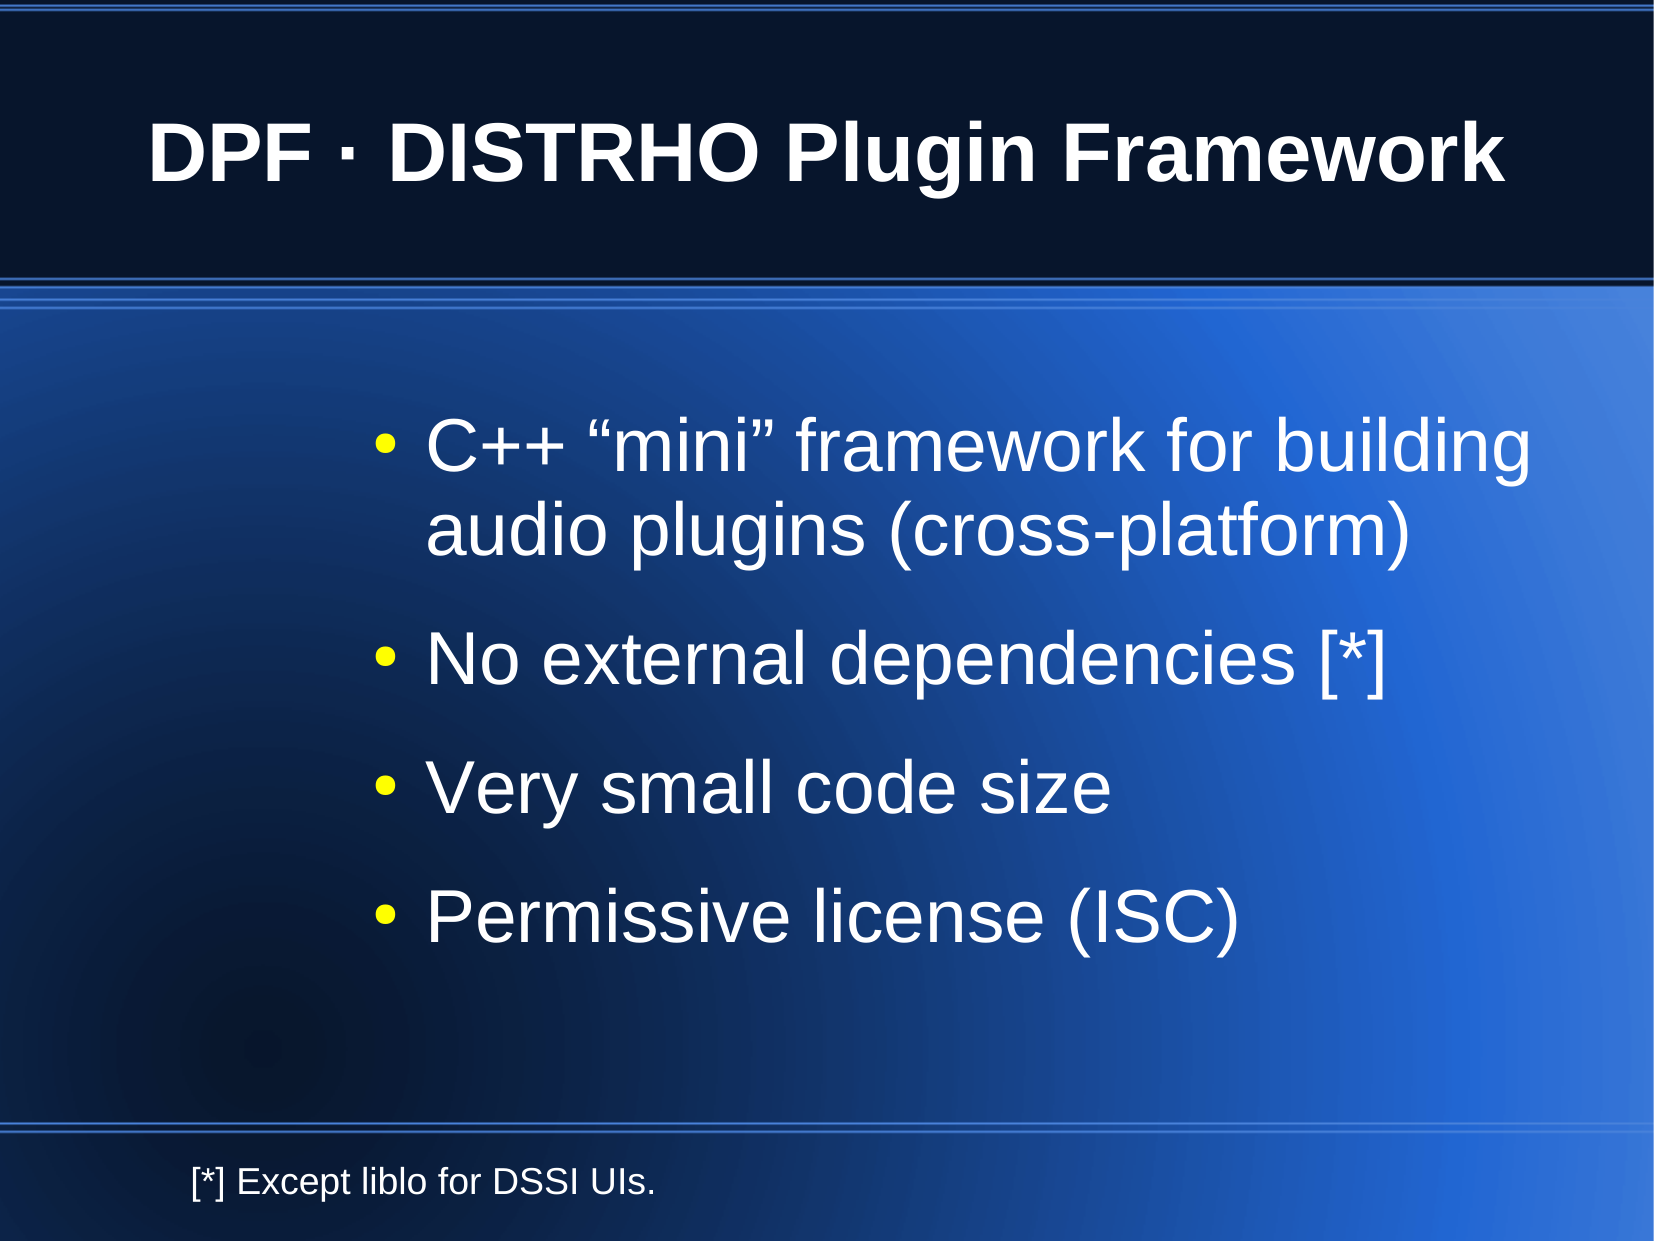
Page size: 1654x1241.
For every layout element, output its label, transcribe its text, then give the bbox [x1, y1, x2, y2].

picture [0, 0, 1654, 1241]
title DPF · DISTRHO Plugin Framework [82, 49, 1571, 257]
title [*] Except liblo for DSSI UIs. [177, 1122, 1565, 1241]
list C++ “mini” framework for building audio plugins (cross-platform) No external dependencies [*] Very small code size Permissive license (ISC) [354, 290, 1571, 1010]
